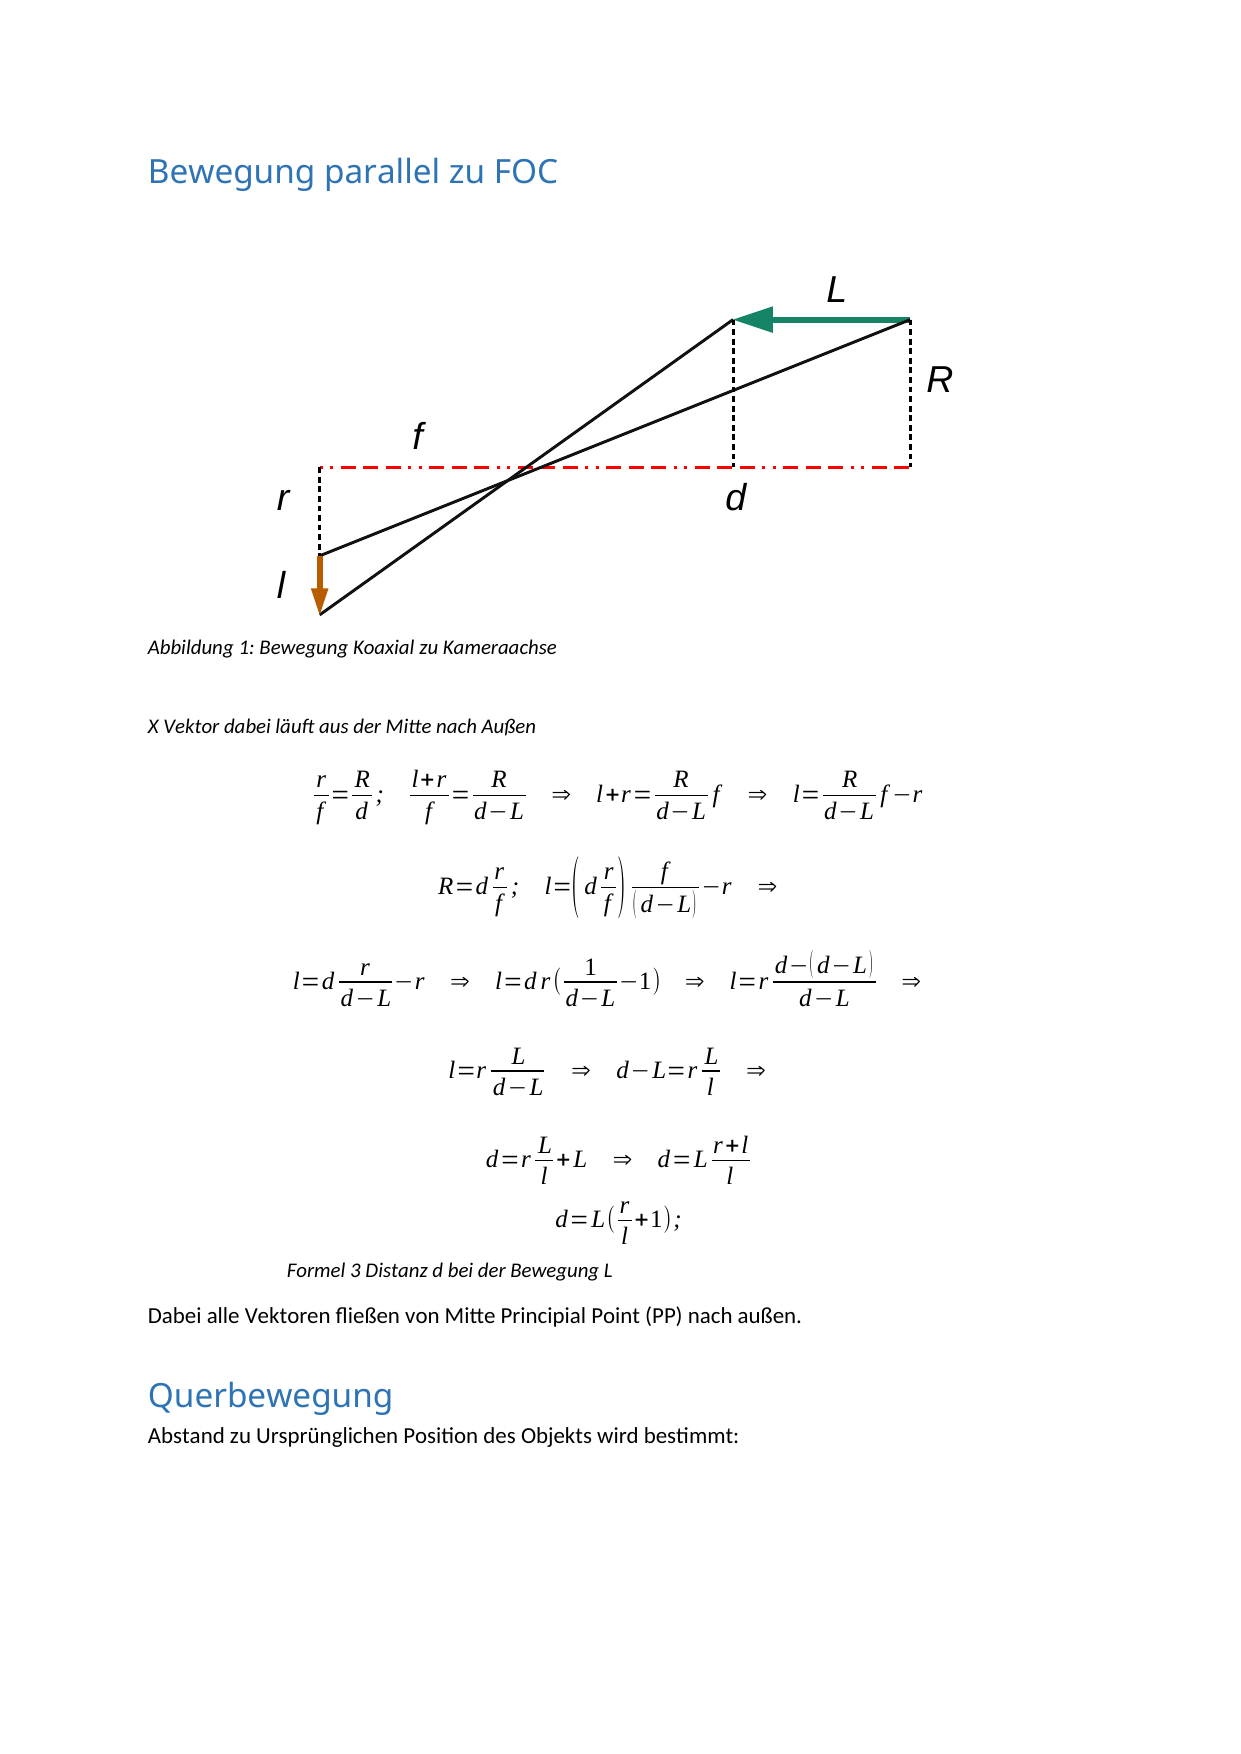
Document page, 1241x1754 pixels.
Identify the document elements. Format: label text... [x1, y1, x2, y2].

text Formel 3 Distanz d bei der Bewegung L [287, 766, 954, 1282]
text X Vektor dabei läuft aus der Mitte nach Außen [148, 714, 1093, 739]
subtitle Bewegung parallel zu FOC [148, 148, 1093, 193]
subtitle Querbewegung [148, 1372, 1093, 1418]
text Dabei alle Vektoren fließen von Mitte Principial Point (PP) nach außen. [148, 1301, 1093, 1329]
text Abstand zu Ursprünglichen Position des Objekts wird bestimmt: [148, 1421, 1093, 1449]
text Abbildung 1: Bewegung Koaxial zu Kameraachse [148, 627, 1044, 660]
